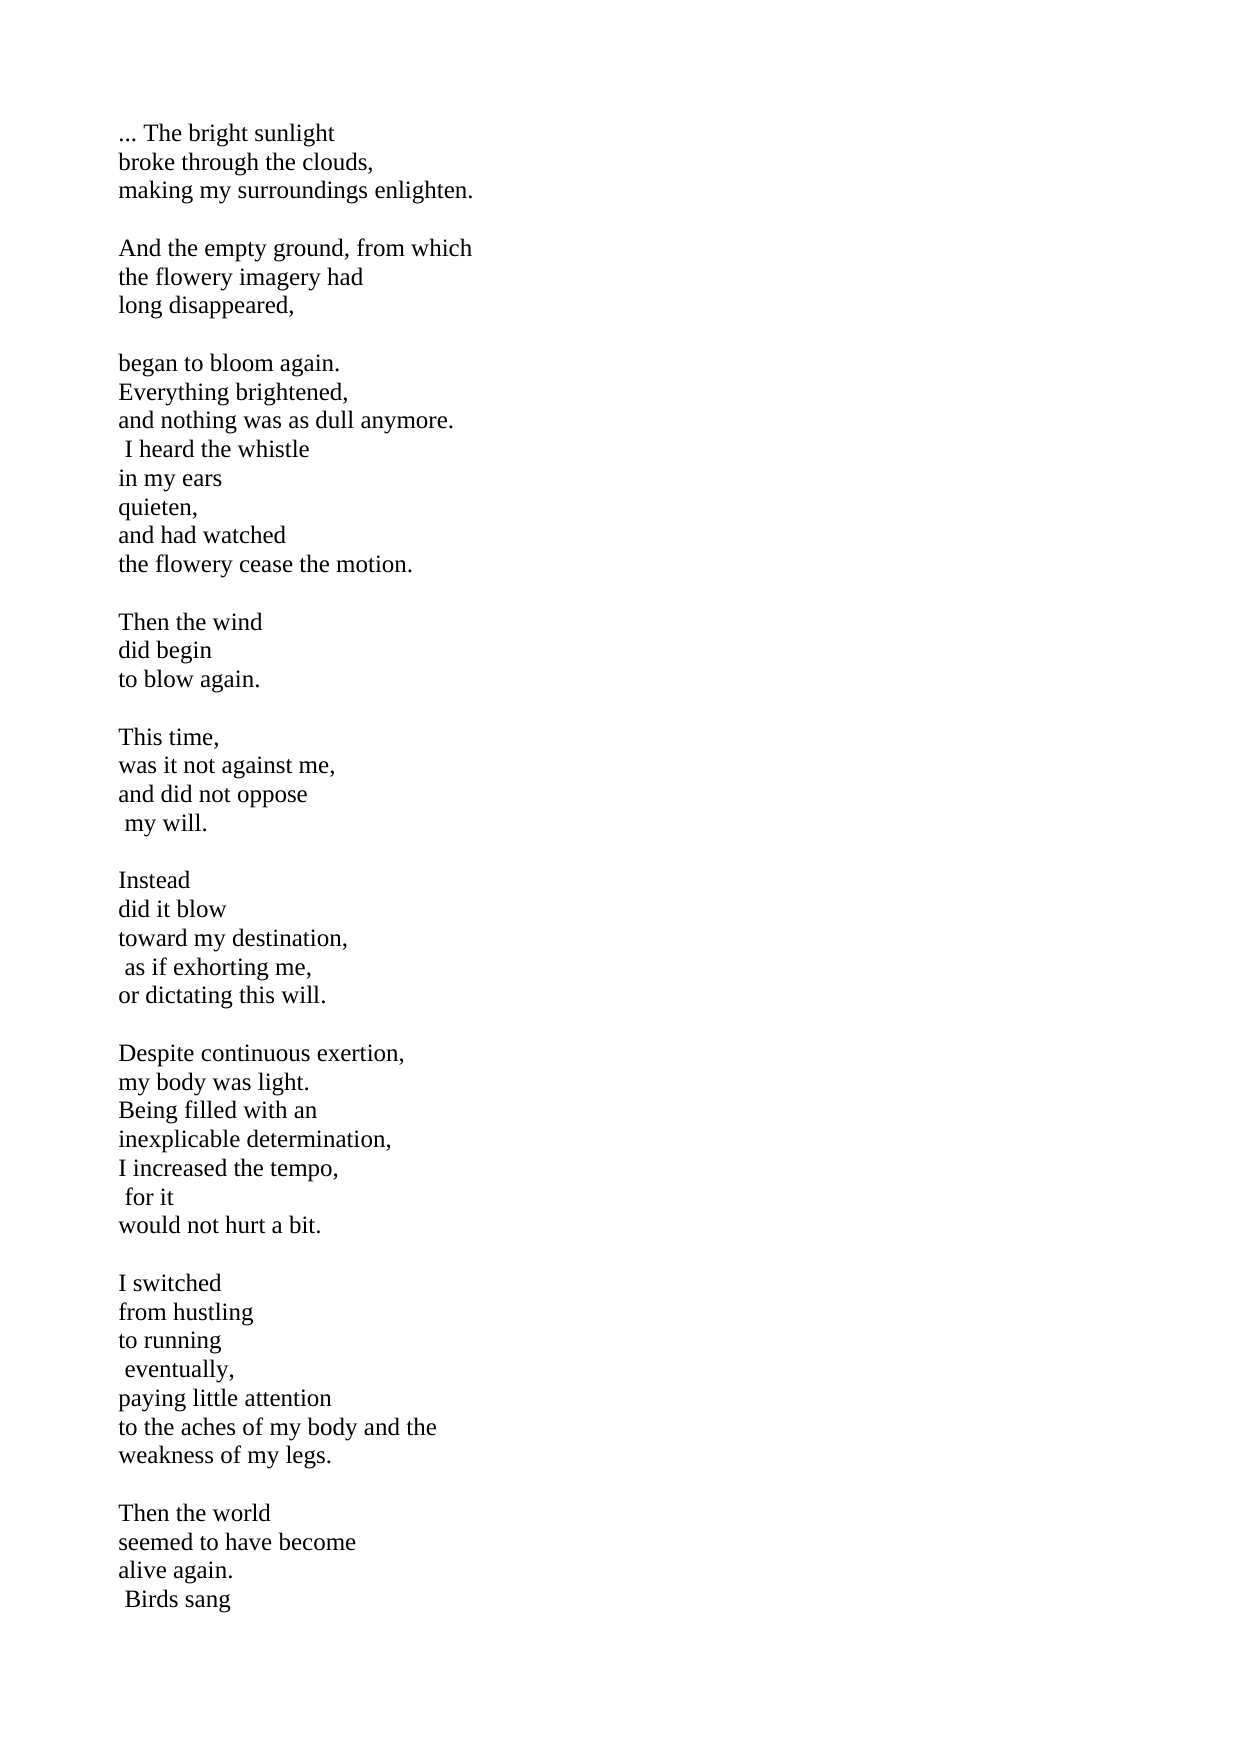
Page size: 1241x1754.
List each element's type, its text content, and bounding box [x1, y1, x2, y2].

text This time, [118, 722, 1122, 751]
text Then the wind [118, 607, 1122, 636]
text did begin [118, 636, 1122, 664]
text toward my destination, [118, 923, 1122, 952]
text ... The bright sunlight [118, 118, 1122, 147]
text I switched [118, 1268, 1122, 1297]
text quieten, [118, 492, 1122, 521]
text for it [118, 1182, 1122, 1211]
text to blow again. [118, 664, 1122, 693]
text Then the world [118, 1498, 1122, 1527]
text alive again. [118, 1556, 1122, 1584]
text seemed to have become [118, 1527, 1122, 1556]
text in my ears [118, 463, 1122, 492]
text making my surroundings enlighten. [118, 176, 1122, 204]
text Being filled with an [118, 1096, 1122, 1124]
text and did not oppose [118, 779, 1122, 808]
text long disappeared, [118, 291, 1122, 319]
text paying little attention [118, 1383, 1122, 1412]
text was it not against me, [118, 751, 1122, 779]
text my body was light. [118, 1067, 1122, 1096]
text broke through the clouds, [118, 147, 1122, 176]
text Birds sang [118, 1584, 1122, 1613]
text eventually, [118, 1354, 1122, 1383]
text Everything brightened, [118, 377, 1122, 406]
text I heard the whistle [118, 434, 1122, 463]
text I increased the tempo, [118, 1153, 1122, 1182]
text weakness of my legs. [118, 1441, 1122, 1469]
text And the empty ground, from which [118, 233, 1122, 262]
text began to bloom again. [118, 348, 1122, 377]
text from hustling [118, 1297, 1122, 1326]
text the flowery cease the motion. [118, 549, 1122, 578]
text to the aches of my body and the [118, 1412, 1122, 1441]
text my will. [118, 808, 1122, 837]
text and nothing was as dull anymore. [118, 406, 1122, 434]
text and had watched [118, 521, 1122, 549]
text the flowery imagery had [118, 262, 1122, 291]
text Despite continuous exertion, [118, 1038, 1122, 1067]
text to running [118, 1326, 1122, 1354]
text or dictating this will. [118, 981, 1122, 1009]
text as if exhorting me, [118, 952, 1122, 981]
text would not hurt a bit. [118, 1211, 1122, 1239]
text inexplicable determination, [118, 1124, 1122, 1153]
text Instead [118, 866, 1122, 894]
text did it blow [118, 894, 1122, 923]
